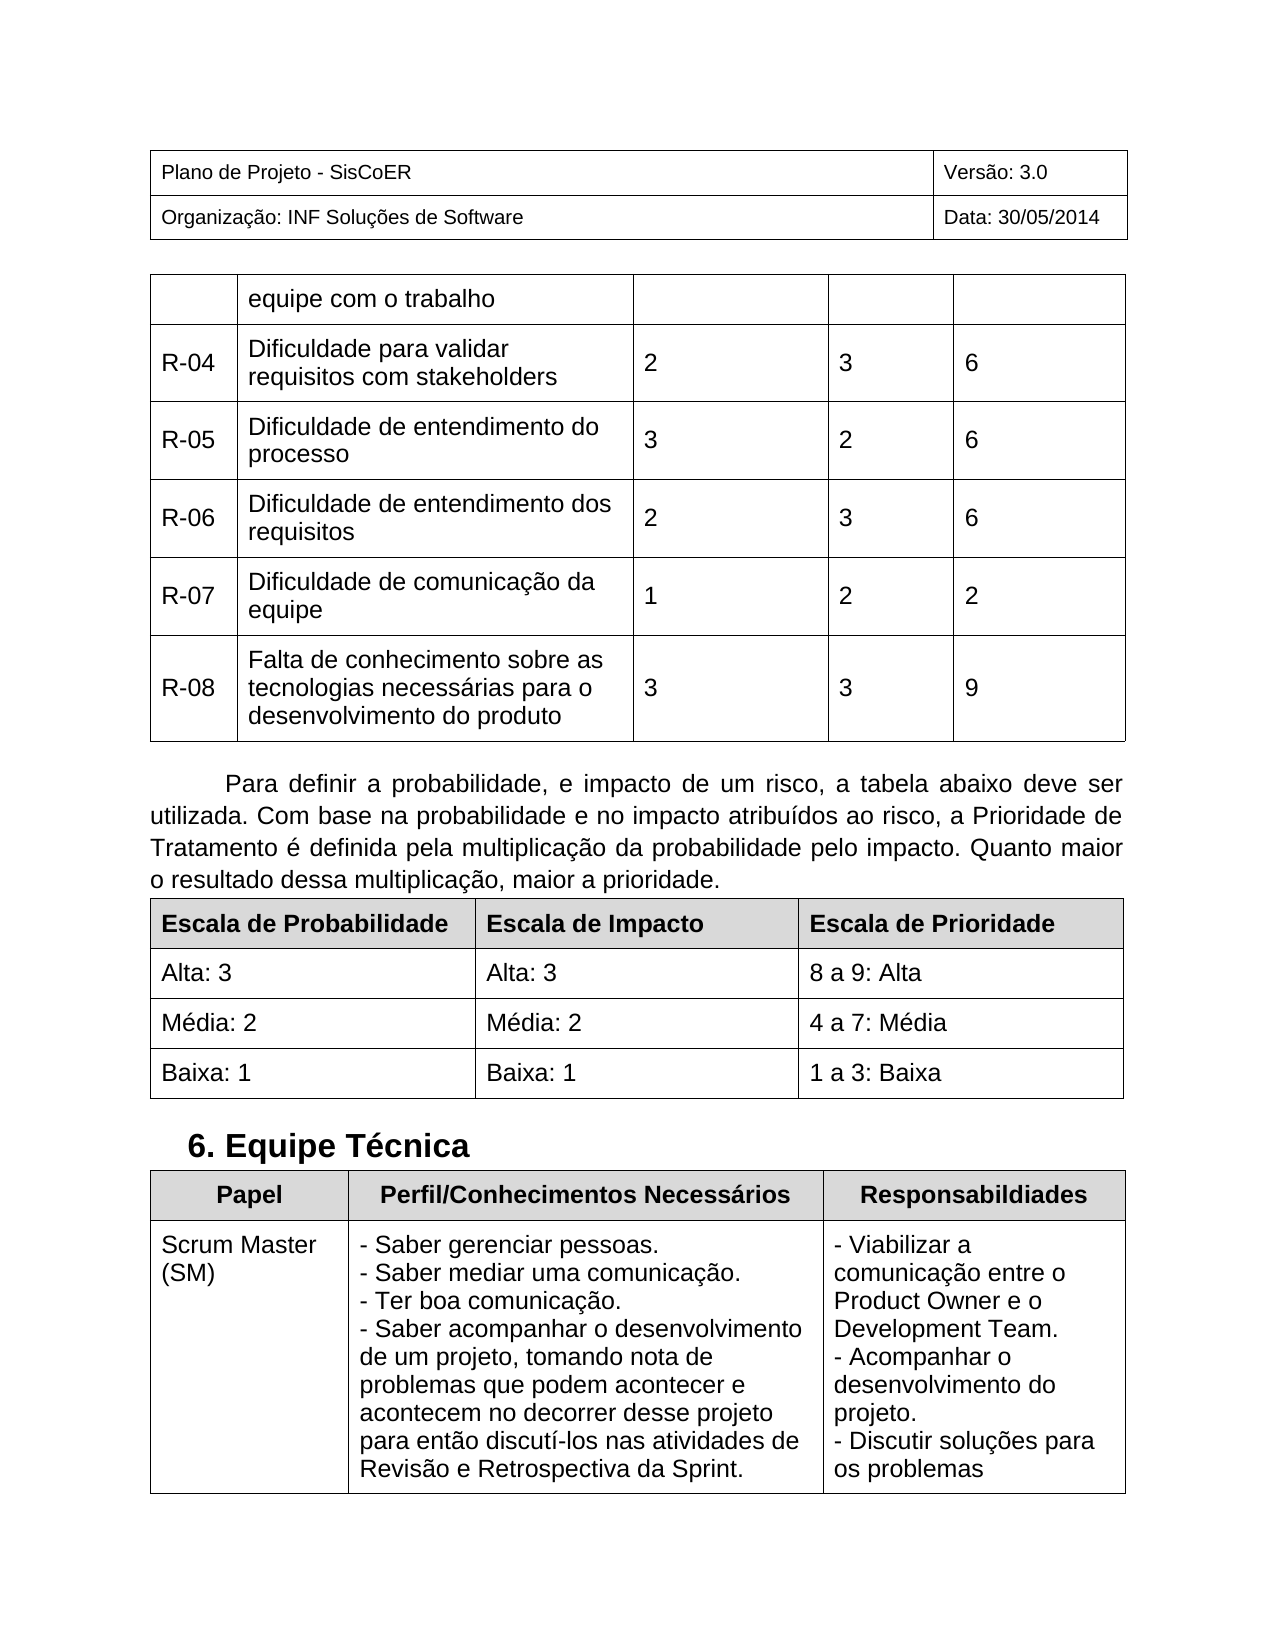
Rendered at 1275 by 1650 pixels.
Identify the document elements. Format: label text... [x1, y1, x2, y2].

table_cell Média: 2 [151, 999, 475, 1048]
table_cell 6 [954, 480, 1125, 557]
text Para definir a probabilidade, e impacto de um risco, a tabela abaixo deve ser utilizada. Com base na probabilidade e no impacto atribuídos ao risco, a Prioridade de Tratamento é definida pela multiplicação da probabilidade pelo impacto. Quanto maior o resultado dessa multiplicação, maior a prioridade. [150, 770, 1125, 894]
table_cell equipe com o trabalho [238, 275, 633, 323]
table_cell R-06 [151, 480, 237, 557]
table_cell 6 [954, 325, 1125, 401]
table_cell 9 [954, 636, 1125, 741]
table_cell 2 [829, 558, 953, 635]
table_cell R-04 [151, 325, 237, 401]
table_cell 8 a 9: Alta [799, 949, 1123, 998]
table_cell 3 [634, 636, 828, 741]
table_cell [954, 275, 1125, 323]
table_cell 1 [634, 558, 828, 635]
table_cell Alta: 3 [151, 949, 475, 998]
table_cell 3 [634, 402, 828, 479]
table_cell Alta: 3 [476, 949, 798, 998]
table_cell [151, 275, 237, 323]
table_cell 2 [954, 558, 1125, 635]
list Equipe Técnica [187, 1127, 1125, 1165]
table_cell Dificuldade para validar requisitos com stakeholders [238, 325, 633, 401]
table_cell 2 [634, 480, 828, 557]
table_header Escala de Prioridade [799, 899, 1123, 948]
table_cell 4 a 7: Média [799, 999, 1123, 1048]
table_cell R-08 [151, 636, 237, 741]
table_cell 3 [829, 325, 953, 401]
table_header Responsabildiades [824, 1171, 1125, 1220]
table_header Perfil/Conhecimentos Necessários [349, 1171, 823, 1220]
table_cell 6 [954, 402, 1125, 479]
table_cell 1 a 3: Baixa [799, 1049, 1123, 1098]
table_cell R-05 [151, 402, 237, 479]
table_cell [634, 275, 828, 323]
table_cell Baixa: 1 [151, 1049, 475, 1098]
table_header Escala de Impacto [476, 899, 798, 948]
table_cell Falta de conhecimento sobre as tecnologias necessárias para o desenvolvimento do produto [238, 636, 633, 741]
table_cell Dificuldade de entendimento do processo [238, 402, 633, 479]
table_cell 3 [829, 480, 953, 557]
table_cell [829, 275, 953, 323]
table_cell Dificuldade de comunicação da equipe [238, 558, 633, 635]
table_header Escala de Probabilidade [151, 899, 475, 948]
table_cell Scrum Master (SM) [151, 1221, 348, 1493]
table_header Papel [151, 1171, 348, 1220]
table_cell 3 [829, 636, 953, 741]
table_cell Baixa: 1 [476, 1049, 798, 1098]
table_cell Dificuldade de entendimento dos requisitos [238, 480, 633, 557]
table_cell R-07 [151, 558, 237, 635]
table_cell - Viabilizar a comunicação entre o Product Owner e o Development Team. - Acompanhar o desenvolvimento do projeto. - Discutir soluções para os problemas [824, 1221, 1125, 1493]
table_cell 2 [634, 325, 828, 401]
table_cell 2 [829, 402, 953, 479]
table_cell Média: 2 [476, 999, 798, 1048]
table_cell - Saber gerenciar pessoas. - Saber mediar uma comunicação. - Ter boa comunicação. - Saber acompanhar o desenvolvimento de um projeto, tomando nota de problemas que podem acontecer e acontecem no decorrer desse projeto para então discutí-los nas atividades de Revisão e Retrospectiva da Sprint. [349, 1221, 823, 1493]
